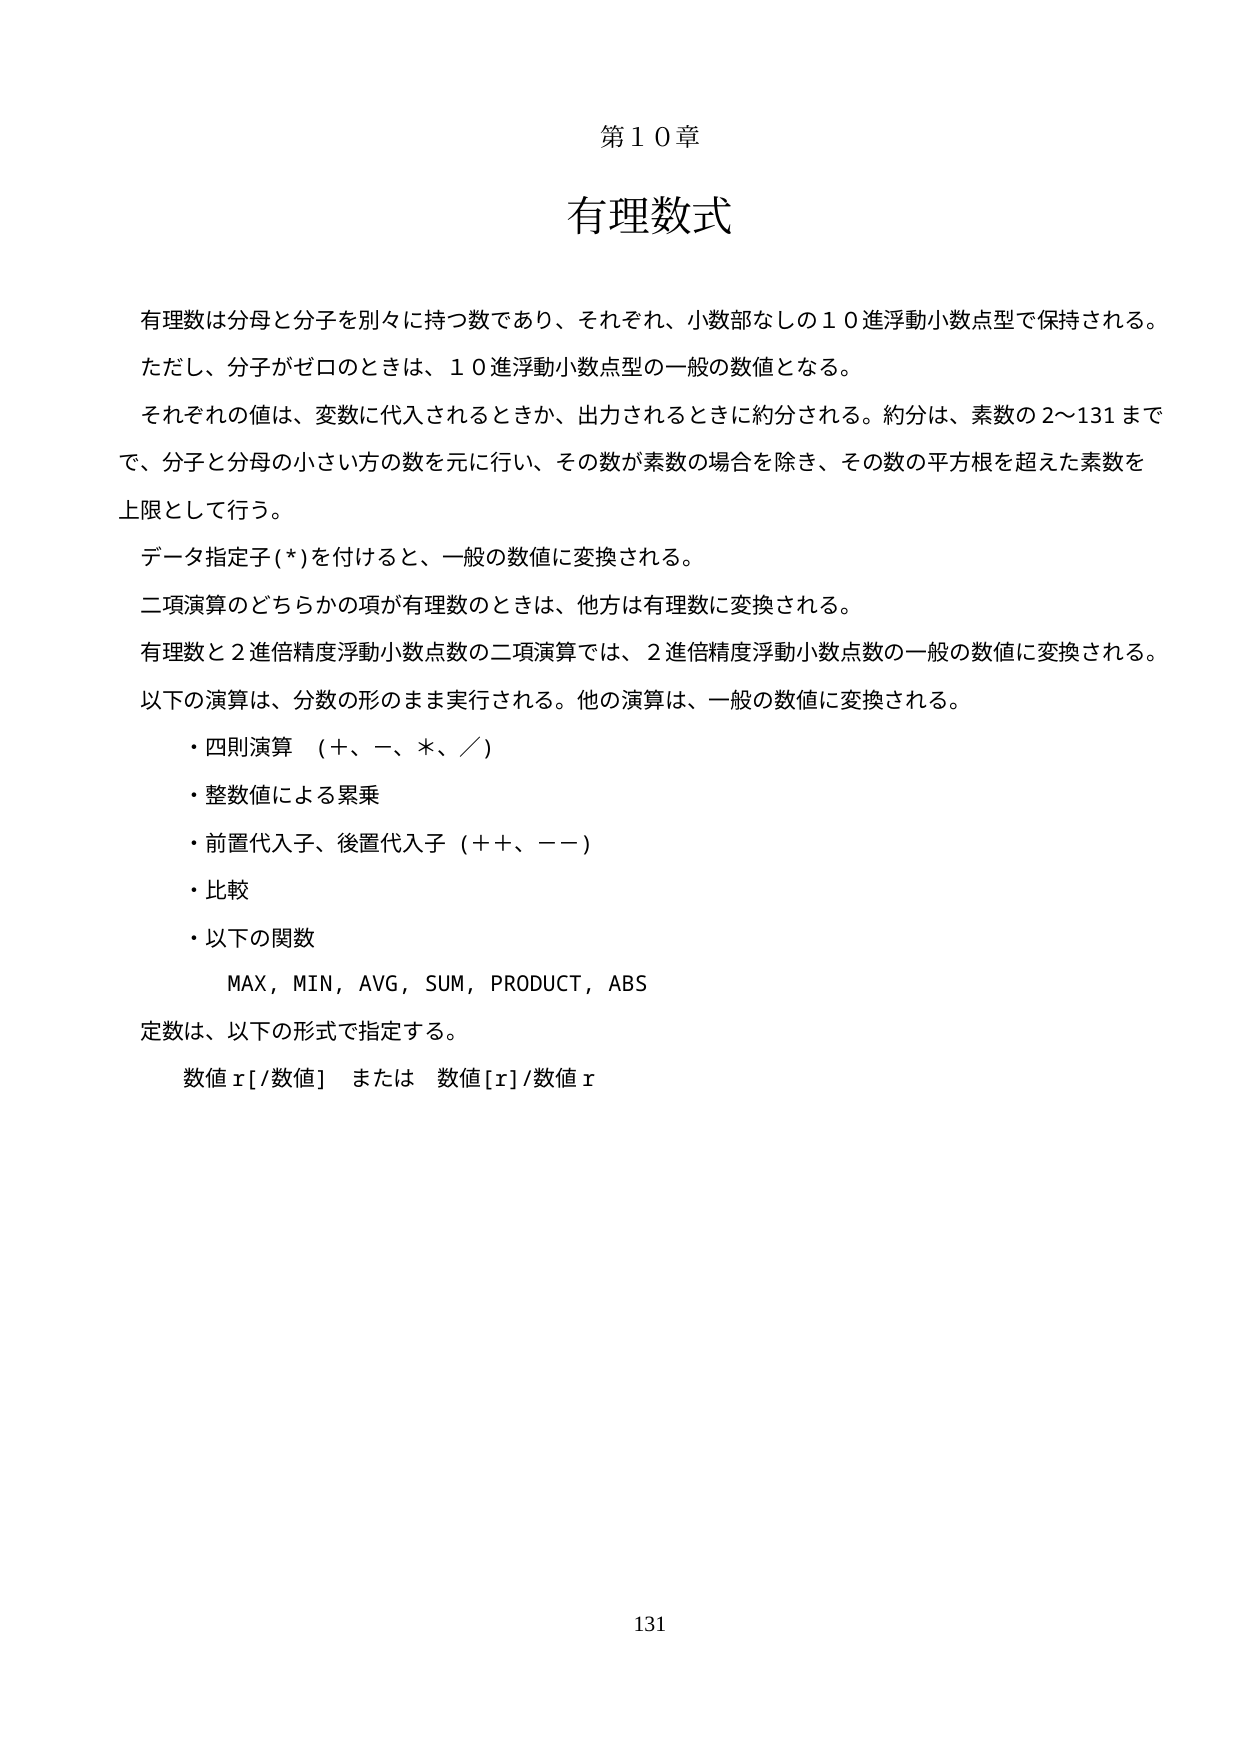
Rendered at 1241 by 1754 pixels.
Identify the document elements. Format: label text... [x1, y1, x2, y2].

text データ指定子(*)を付けると、一般の数値に変換される。 [118, 540, 1181, 572]
text ・比較 [118, 873, 1181, 905]
text 有理数は分母と分子を別々に持つ数であり、それぞれ、小数部なしの１０進浮動小数点型で保持される。 [118, 303, 1181, 334]
text 有理数と２進倍精度浮動小数点数の二項演算では、２進倍精度浮動小数点数の一般の数値に変換される。 [118, 635, 1181, 667]
text ・前置代入子、後置代入子 (＋＋、－－) [118, 826, 1181, 857]
text 第１０章 [118, 118, 1181, 154]
text ・四則演算 (＋、－、＊、／) [118, 730, 1181, 762]
text MAX, MIN, AVG, SUM, PRODUCT, ABS [118, 968, 1181, 998]
text 有理数式 [118, 184, 1181, 244]
text 以下の演算は、分数の形のまま実行される。他の演算は、一般の数値に変換される。 [118, 683, 1181, 714]
text ・以下の関数 [118, 921, 1181, 952]
text 二項演算のどちらかの項が有理数のときは、他方は有理数に変換される。 [118, 588, 1181, 619]
text 定数は、以下の形式で指定する。 [118, 1014, 1181, 1045]
text ・整数値による累乗 [118, 778, 1181, 810]
text それぞれの値は、変数に代入されるときか、出力されるときに約分される。約分は、素数の2～131まで [118, 398, 1181, 429]
text で、分子と分母の小さい方の数を元に行い、その数が素数の場合を除き、その数の平方根を超えた素数を [118, 445, 1181, 477]
text 上限として行う。 [118, 493, 1181, 524]
text ただし、分子がゼロのときは、１０進浮動小数点型の一般の数値となる。 [118, 350, 1181, 382]
text 数値r[/数値] または 数値[r]/数値r [118, 1061, 1181, 1093]
